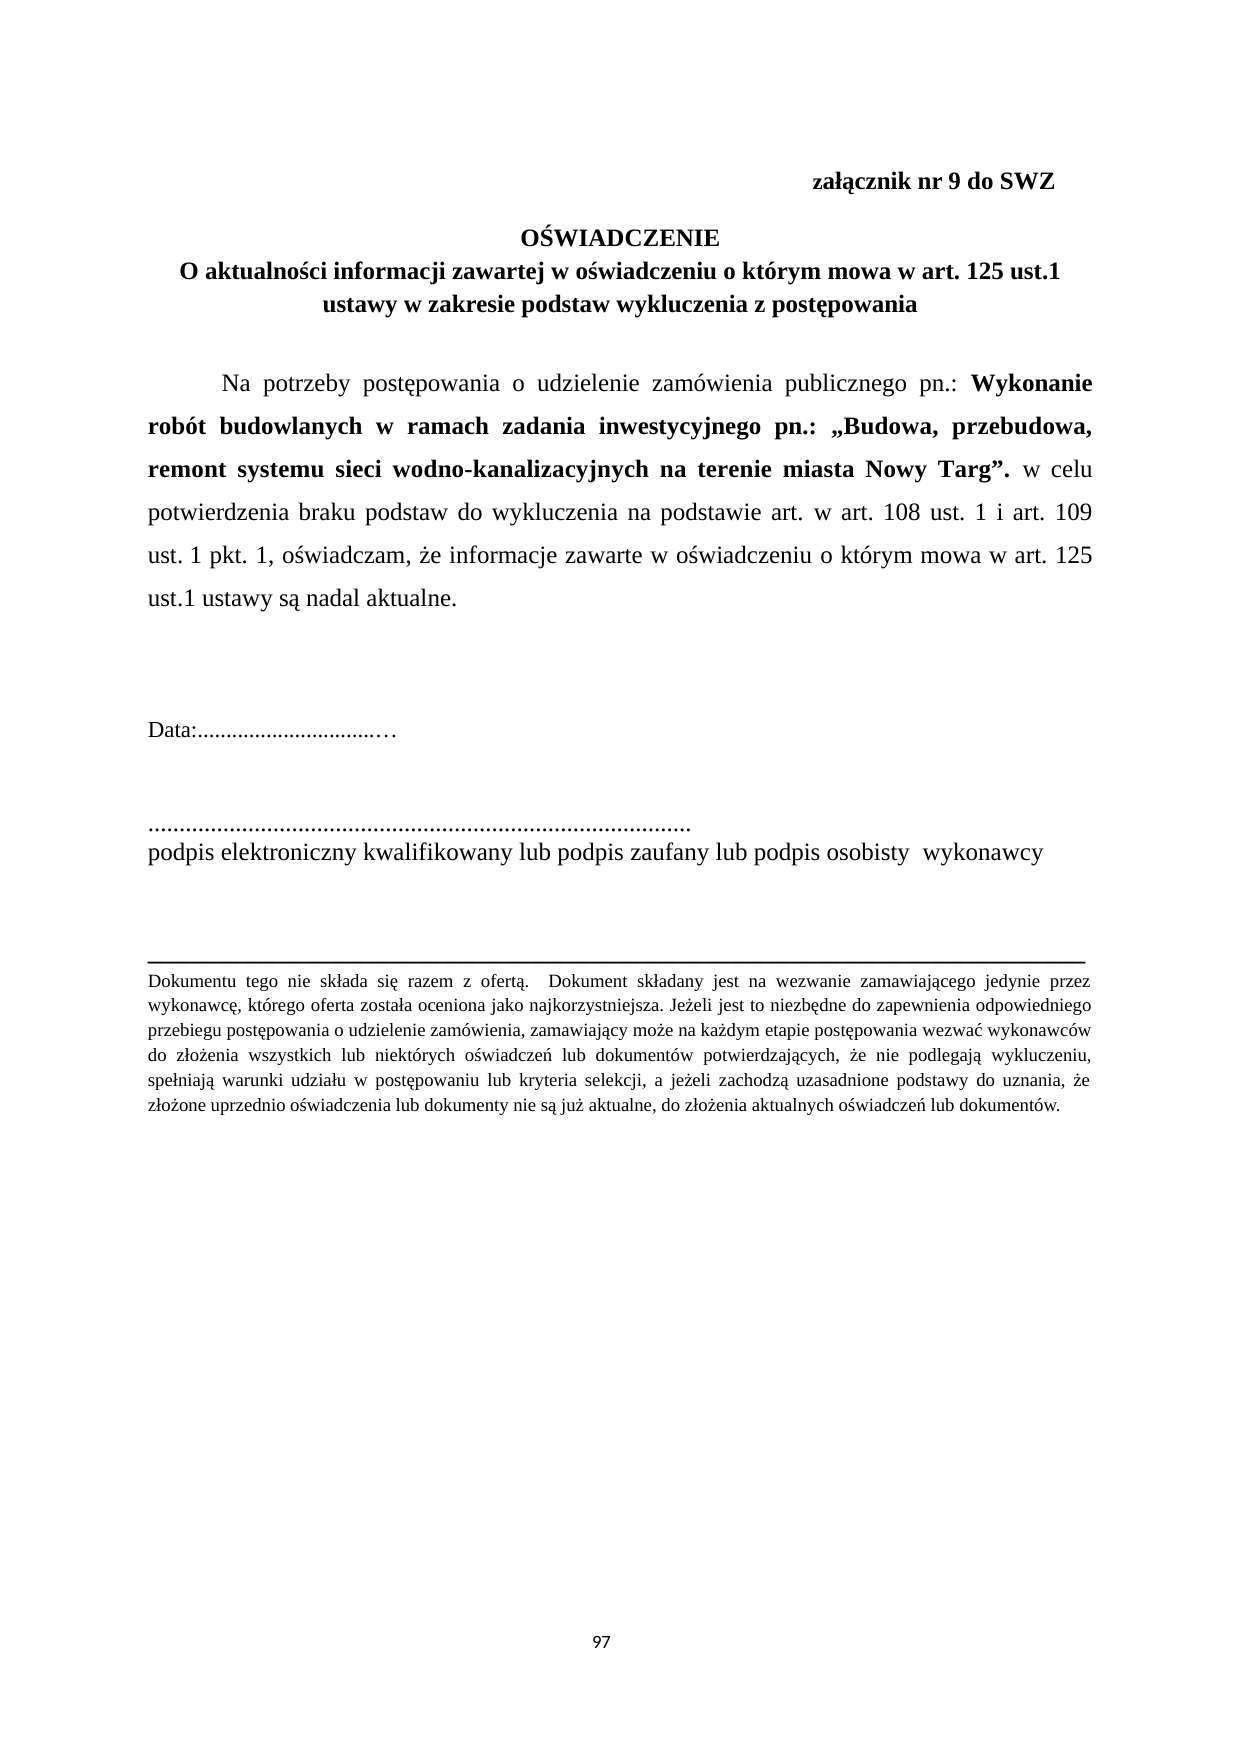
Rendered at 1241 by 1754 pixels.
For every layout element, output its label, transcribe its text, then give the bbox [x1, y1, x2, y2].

text załącznik nr 9 do SWZ [148, 166, 1093, 194]
subtitle O aktualności informacji zawartej w oświadczeniu o którym mowa w art. 125 ust.1 ustawy w zakresie podstaw wykluczenia z postępowania [148, 256, 1093, 318]
text Dokumentu tego nie składa się razem z ofertą. Dokument składany jest na wezwanie zamawiającego jedynie przez wykonawcę, którego oferta została oceniona jako najkorzystniejsza. Jeżeli jest to niezbędne do zapewnienia odpowiedniego przebiegu postępowania o udzielenie zamówienia, zamawiający może na każdym etapie postępowania wezwać wykonawców do złożenia wszystkich lub niektórych oświadczeń lub dokumentów potwierdzających, że nie podlegają wykluczeniu, spełniają warunki udziału w postępowaniu lub kryteria selekcji, a jeżeli zachodzą uzasadnione podstawy do uznania, że złożone uprzednio oświadczenia lub dokumenty nie są już aktualne, do złożenia aktualnych oświadczeń lub dokumentów. [148, 969, 1093, 1115]
text podpis elektroniczny kwalifikowany lub podpis zaufany lub podpis osobisty wykonawcy [148, 837, 1093, 865]
subtitle Na potrzeby postępowania o udzielenie zamówienia publicznego pn.: Wykonanie robót budowlanych w ramach zadania inwestycyjnego pn.: „Budowa, przebudowa, remont systemu sieci wodno-kanalizacyjnych na terenie miasta Nowy Targ”. w celu potwierdzenia braku podstaw do wykluczenia na podstawie art. w art. 108 ust. 1 i art. 109 ust. 1 pkt. 1, oświadczam, że informacje zawarte w oświadczeniu o którym mowa w art. 125 ust.1 ustawy są nadal aktualne. [148, 368, 1093, 612]
text ....................................................................................... [148, 808, 1093, 837]
text ___________________________________________________________________________ [148, 937, 1093, 965]
subtitle OŚWIADCZENIE [148, 223, 1093, 252]
subtitle Data:...............................… [148, 716, 1093, 743]
